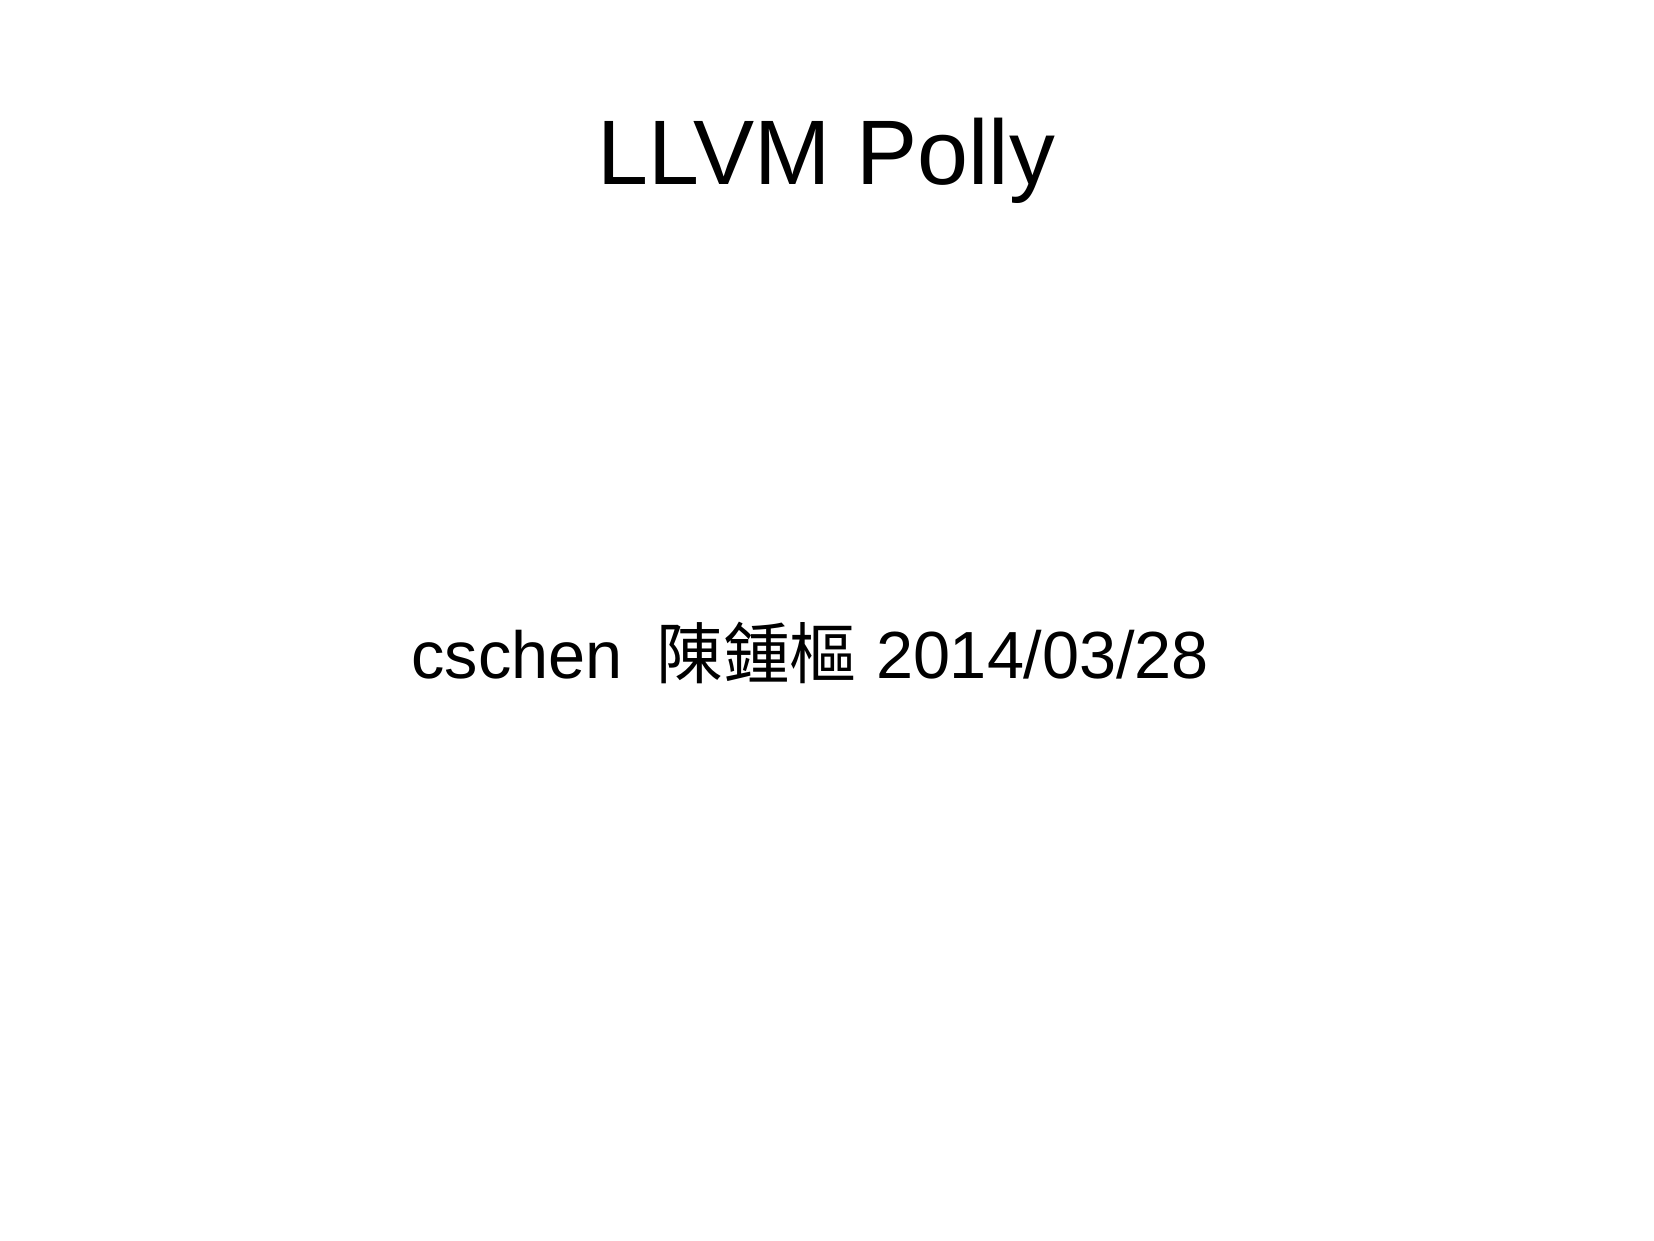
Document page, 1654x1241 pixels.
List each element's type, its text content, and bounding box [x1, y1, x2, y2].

title LLVM Polly [82, 49, 1571, 257]
subtitle cschen 陳鍾樞2014/03/28 [82, 290, 1538, 1010]
